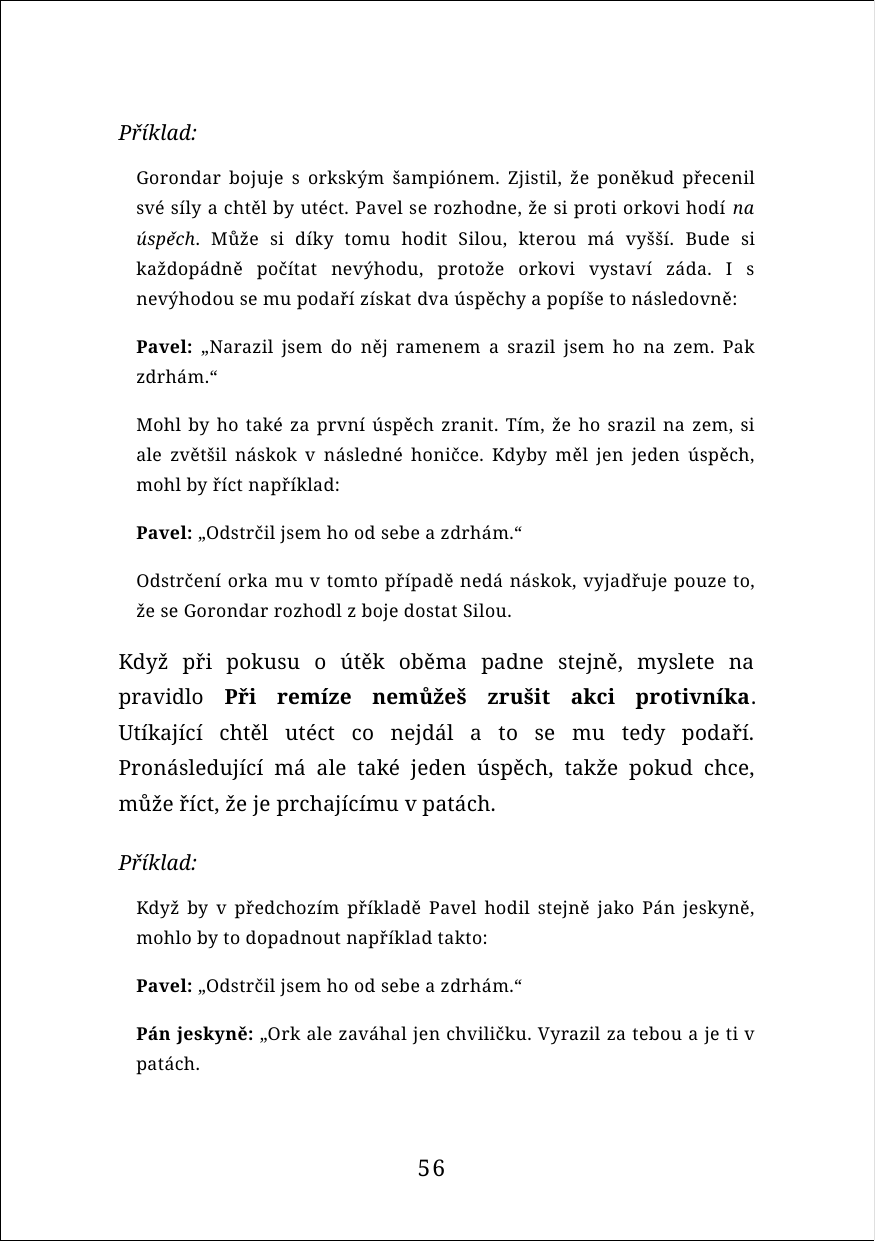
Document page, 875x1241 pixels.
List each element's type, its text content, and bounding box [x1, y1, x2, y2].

text Mohl by ho také za první úspěch zranit. Tím, že ho srazil na zem, si ale zvětšil náskok v následné honičce. Kdyby měl jen jeden úspěch, mohl by říct například: [136, 412, 756, 497]
text Příklad: [118, 848, 756, 876]
text Odstrčení orka mu v tomto případě nedá náskok, vyjadřuje pouze to, že se Gorondar rozhodl z boje dostat Silou. [136, 569, 756, 623]
text Pavel: „Odstrčil jsem ho od sebe a zdrhám.“ [136, 521, 756, 545]
text Gorondar bojuje s orkským šampiónem. Zjistil, že poněkud přecenil své síly a chtěl by utéct. Pavel se rozhodne, že si proti orkovi hodí na úspěch. Může si díky tomu hodit Silou, kterou má vyšší. Bude si každopádně počítat nevýhodu, protože orkovi vystaví záda. I s nevýhodou se mu podaří získat dva úspěchy a popíše to následovně: [136, 166, 756, 311]
text Když by v předchozím příkladě Pavel hodil stejně jako Pán jeskyně, mohlo by to dopadnout například takto: [136, 895, 756, 950]
text Pavel: „Odstrčil jsem ho od sebe a zdrhám.“ [136, 973, 756, 998]
text Když při pokusu o útěk oběma padne stejně, myslete na pravidlo Při remíze nemůžeš zrušit akci protivníka. Utíkající chtěl utéct co nejdál a to se mu tedy podaří. Pronásledující má ale také jeden úspěch, takže pokud chce, může říct, že je prchajícímu v patách. [118, 647, 756, 817]
text Pán jeskyně: „Ork ale zaváhal jen chviličku. Vyrazil za tebou a je ti v patách. [136, 1021, 756, 1076]
text Pavel: „Narazil jsem do něj ramenem a srazil jsem ho na zem. Pak zdrhám.“ [136, 334, 756, 389]
text Příklad: [118, 118, 756, 147]
